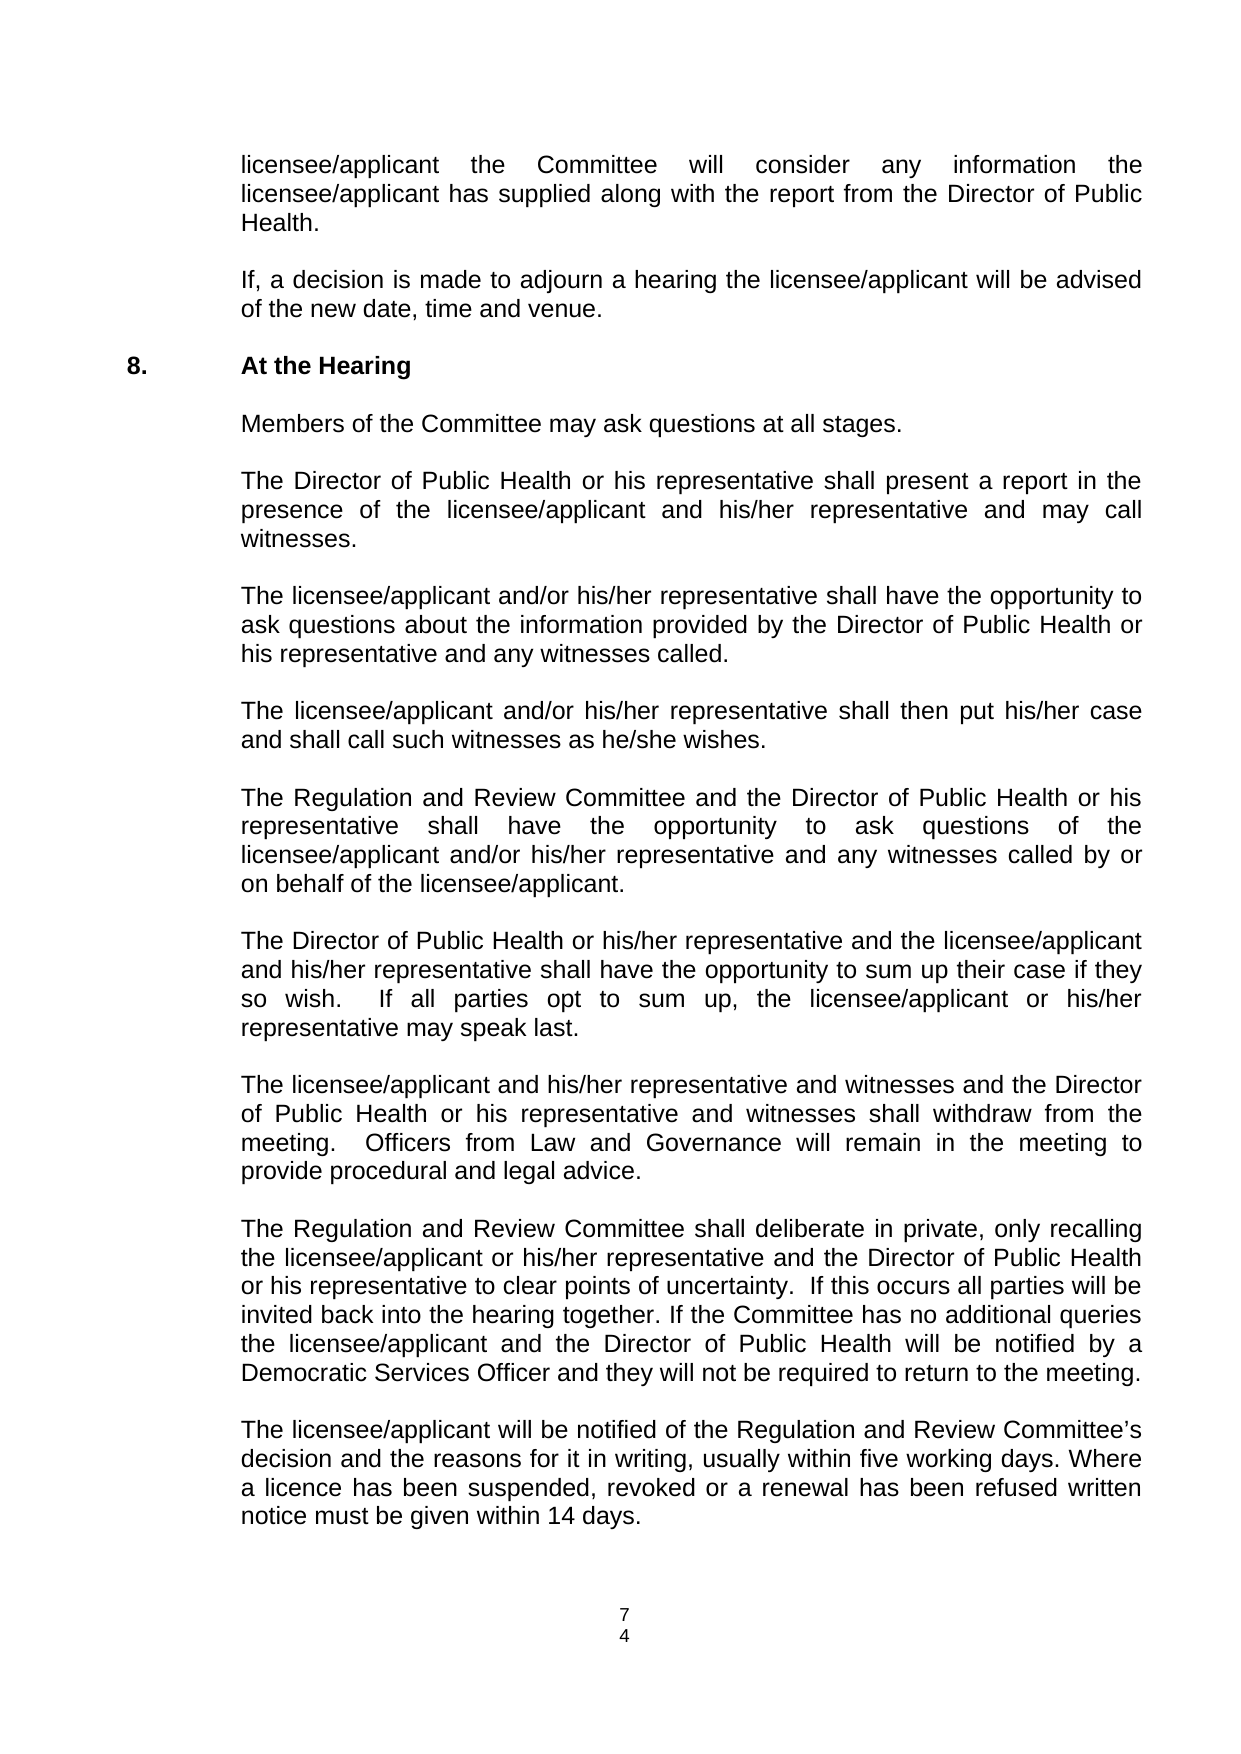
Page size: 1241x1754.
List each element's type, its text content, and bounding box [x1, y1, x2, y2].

table_cell [111, 1386, 115, 1415]
table_cell [111, 1530, 115, 1587]
table_cell The licensee/applicant and/or his/her representative shall then put his/her case and shall call such witnesses as he/she wishes. [229, 696, 1155, 754]
table_cell [115, 380, 229, 409]
table_cell [111, 466, 115, 581]
table_cell [229, 898, 1155, 926]
table_cell [115, 1041, 229, 1070]
table_cell [115, 696, 229, 754]
table_cell [115, 1214, 229, 1386]
table_cell [229, 1041, 1155, 1070]
table_cell [229, 236, 1155, 265]
table_cell [229, 1386, 1155, 1415]
table_cell [115, 581, 229, 667]
table_cell [111, 351, 115, 380]
table_cell [115, 409, 229, 437]
table_cell [111, 898, 115, 926]
table_cell The Director of Public Health or his representative shall present a report in the presence of the licensee/applicant and his/her representative and may call witnesses. [229, 466, 1155, 581]
table_cell [115, 323, 229, 351]
table_cell [111, 926, 115, 1041]
table_cell Members of the Committee may ask questions at all stages. [229, 409, 1155, 437]
table_cell 8. [115, 351, 229, 380]
table_cell [111, 236, 115, 265]
table_cell [115, 1415, 229, 1530]
table_cell The licensee/applicant and his/her representative and witnesses and the Director of Public Health or his representative and witnesses shall withdraw from the meeting. Officers from Law and Governance will remain in the meeting to provide procedural and legal advice. [229, 1070, 1155, 1185]
table_cell [115, 1185, 229, 1214]
table_cell [111, 1041, 115, 1070]
table_cell [115, 265, 229, 322]
table_cell [115, 754, 229, 782]
table_cell [111, 783, 115, 897]
table_cell The Director of Public Health or his/her representative and the licensee/applicant and his/her representative shall have the opportunity to sum up their case if they so wish. If all parties opt to sum up, the licensee/applicant or his/her representative may speak last. [229, 926, 1155, 1041]
table_cell [115, 1530, 229, 1587]
table_cell [115, 236, 229, 265]
table_cell [229, 1185, 1155, 1214]
table_cell [229, 668, 1155, 696]
table_cell [111, 668, 115, 696]
table_cell [111, 150, 115, 236]
table_cell [229, 323, 1155, 351]
table_cell [229, 754, 1155, 782]
table_cell [115, 926, 229, 1041]
table_cell [111, 438, 115, 466]
table_cell At the Hearing [229, 351, 1155, 380]
table_cell [111, 581, 115, 667]
table_cell The Regulation and Review Committee shall deliberate in private, only recalling the licensee/applicant or his/her representative and the Director of Public Health or his representative to clear points of uncertainty. If this occurs all parties will be invited back into the hearing together. If the Committee has no additional queries the licensee/applicant and the Director of Public Health will be notified by a Democratic Services Officer and they will not be required to return to the meeting. [229, 1214, 1155, 1386]
table_cell [115, 466, 229, 581]
table_cell [115, 668, 229, 696]
table_cell [115, 438, 229, 466]
table_cell [111, 1185, 115, 1214]
table_cell [111, 409, 115, 437]
table_cell [111, 696, 115, 754]
table_cell The Regulation and Review Committee and the Director of Public Health or his representative shall have the opportunity to ask questions of the licensee/applicant and/or his/her representative and any witnesses called by or on behalf of the licensee/applicant. [229, 783, 1155, 897]
table_cell [115, 1070, 229, 1185]
table_cell [229, 438, 1155, 466]
table_cell The licensee/applicant and/or his/her representative shall have the opportunity to ask questions about the information provided by the Director of Public Health or his representative and any witnesses called. [229, 581, 1155, 667]
table_cell [229, 1530, 1155, 1587]
table_cell [115, 150, 229, 236]
table_cell [229, 380, 1155, 409]
table_cell The licensee/applicant will be notified of the Regulation and Review Committee’s decision and the reasons for it in writing, usually within five working days. Where a licence has been suspended, revoked or a renewal has been refused written notice must be given within 14 days. [229, 1415, 1155, 1530]
table_cell [115, 783, 229, 897]
table_cell [115, 898, 229, 926]
table_cell [111, 1214, 115, 1386]
table_cell [111, 1070, 115, 1185]
table_cell [111, 754, 115, 782]
table_cell [111, 323, 115, 351]
table_cell If, a decision is made to adjourn a hearing the licensee/applicant will be advised of the new date, time and venue. [229, 265, 1155, 322]
table_cell [115, 1386, 229, 1415]
table_cell [111, 265, 115, 322]
table_cell [111, 1415, 115, 1530]
table_cell licensee/applicant the Committee will consider any information the licensee/applicant has supplied along with the report from the Director of Public Health. [229, 150, 1155, 236]
table_cell [111, 380, 115, 409]
